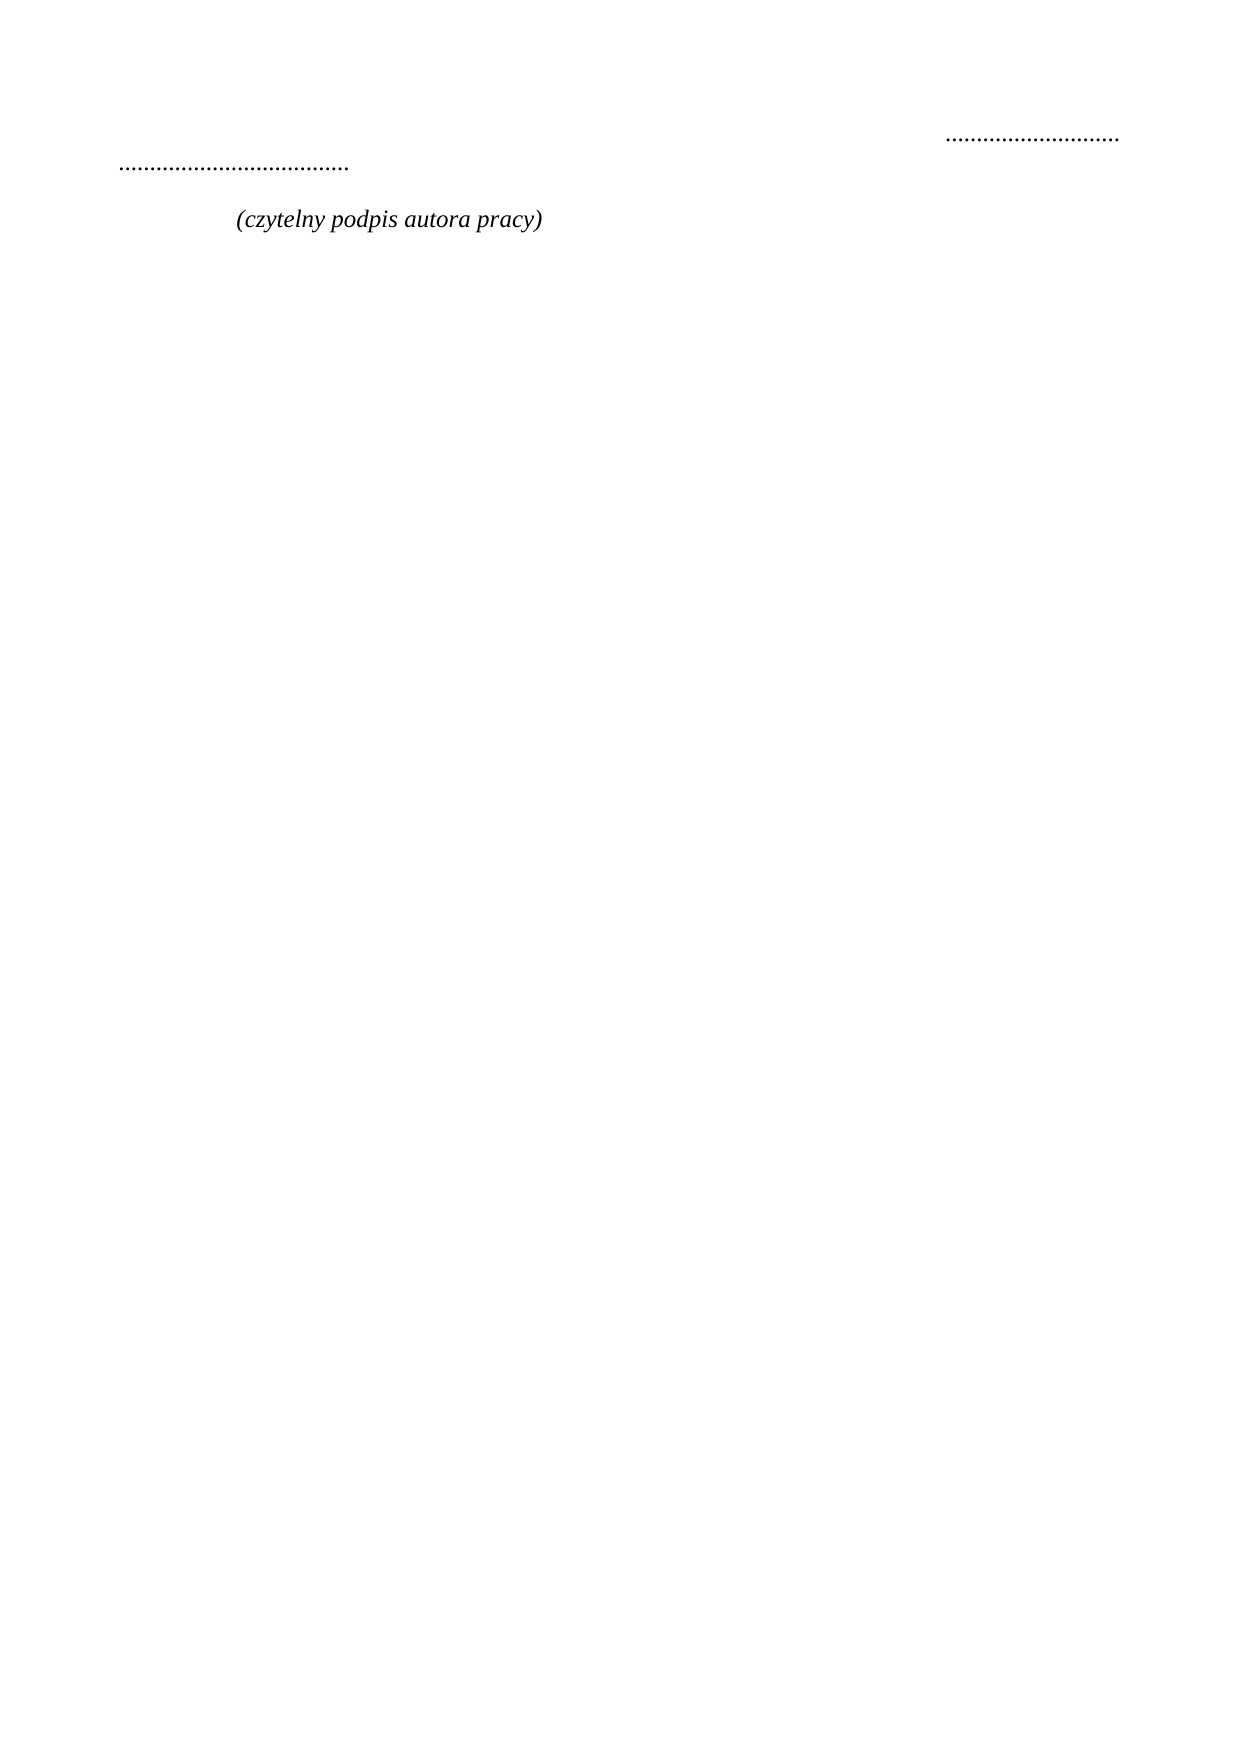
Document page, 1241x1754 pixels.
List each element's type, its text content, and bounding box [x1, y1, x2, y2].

text ................................................................. [118, 118, 1122, 176]
text (czytelny podpis autora pracy) [118, 176, 1122, 233]
